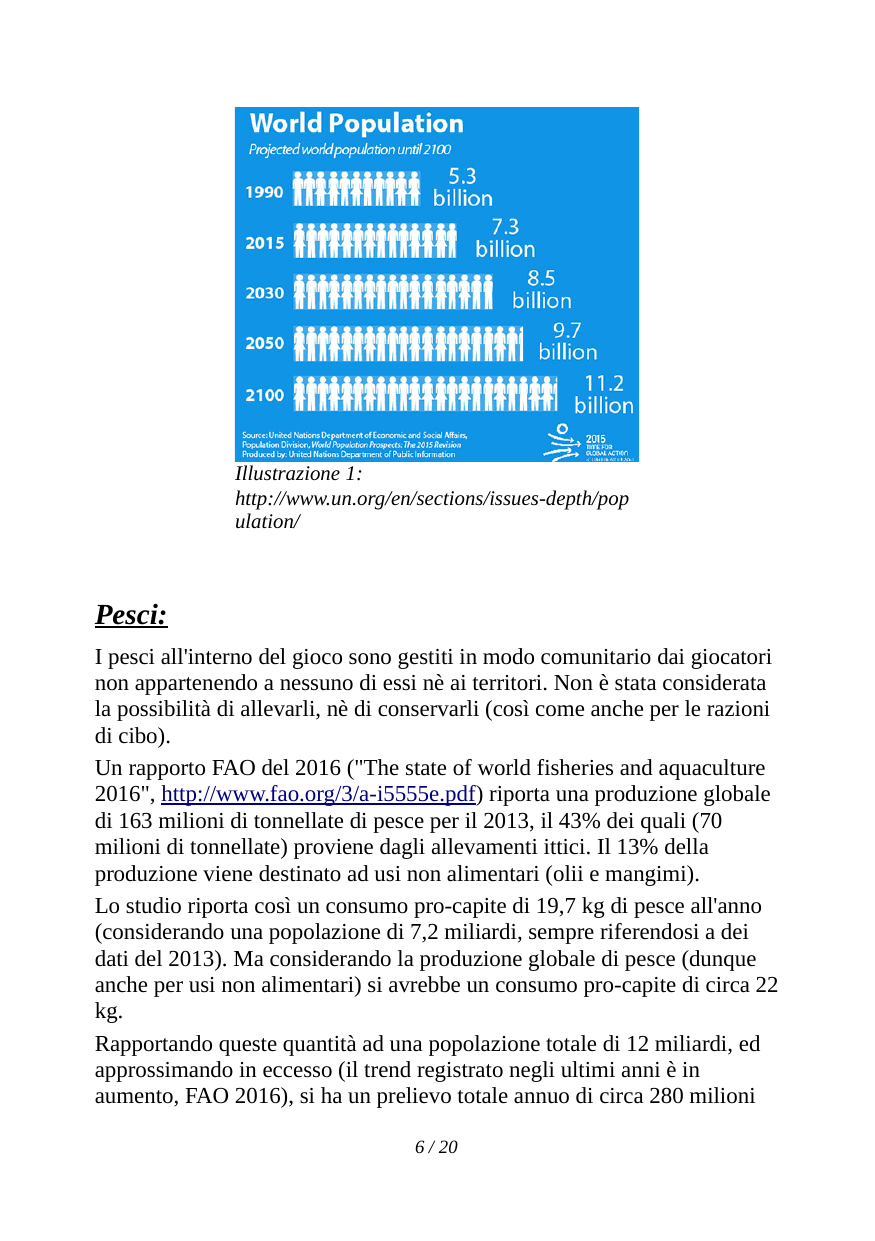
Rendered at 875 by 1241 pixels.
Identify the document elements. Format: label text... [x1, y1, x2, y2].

picture [234, 107, 640, 462]
text Lo studio riporta così un consumo pro-capite di 19,7 kg di pesce all'anno (considerando una popolazione di 7,2 miliardi, sempre riferendosi a dei dati del 2013). Ma considerando la produzione globale di pesce (dunque anche per usi non alimentari) si avrebbe un consumo pro-capite di circa 22 kg. [94, 892, 779, 1024]
text Illustrazione 1: http://www.un.org/en/sections/issues-depth/population/ [235, 462, 639, 533]
text I pesci all'interno del gioco sono gestiti in modo comunitario dai giocatori non appartenendo a nessuno di essi nè ai territori. Non è stata considerata la possibilità di allevarli, nè di conservarli (così come anche per le razioni di cibo). [94, 643, 779, 748]
subtitle Pesci: [94, 597, 779, 630]
text Rapportando queste quantità ad una popolazione totale di 12 miliardi, ed approssimando in eccesso (il trend registrato negli ultimi anni è in aumento, FAO 2016), si ha un prelievo totale annuo di circa 280 milioni [94, 1029, 779, 1109]
text Un rapporto FAO del 2016 ("The state of world fisheries and aquaculture 2016", http://www.fao.org/3/a-i5555e.pdf) riporta una produzione globale di 163 milioni di tonnellate di pesce per il 2013, il 43% dei quali (70 milioni di tonnellate) proviene dagli allevamenti ittici. Il 13% della produzione viene destinato ad usi non alimentari (olii e mangimi). [94, 754, 779, 886]
